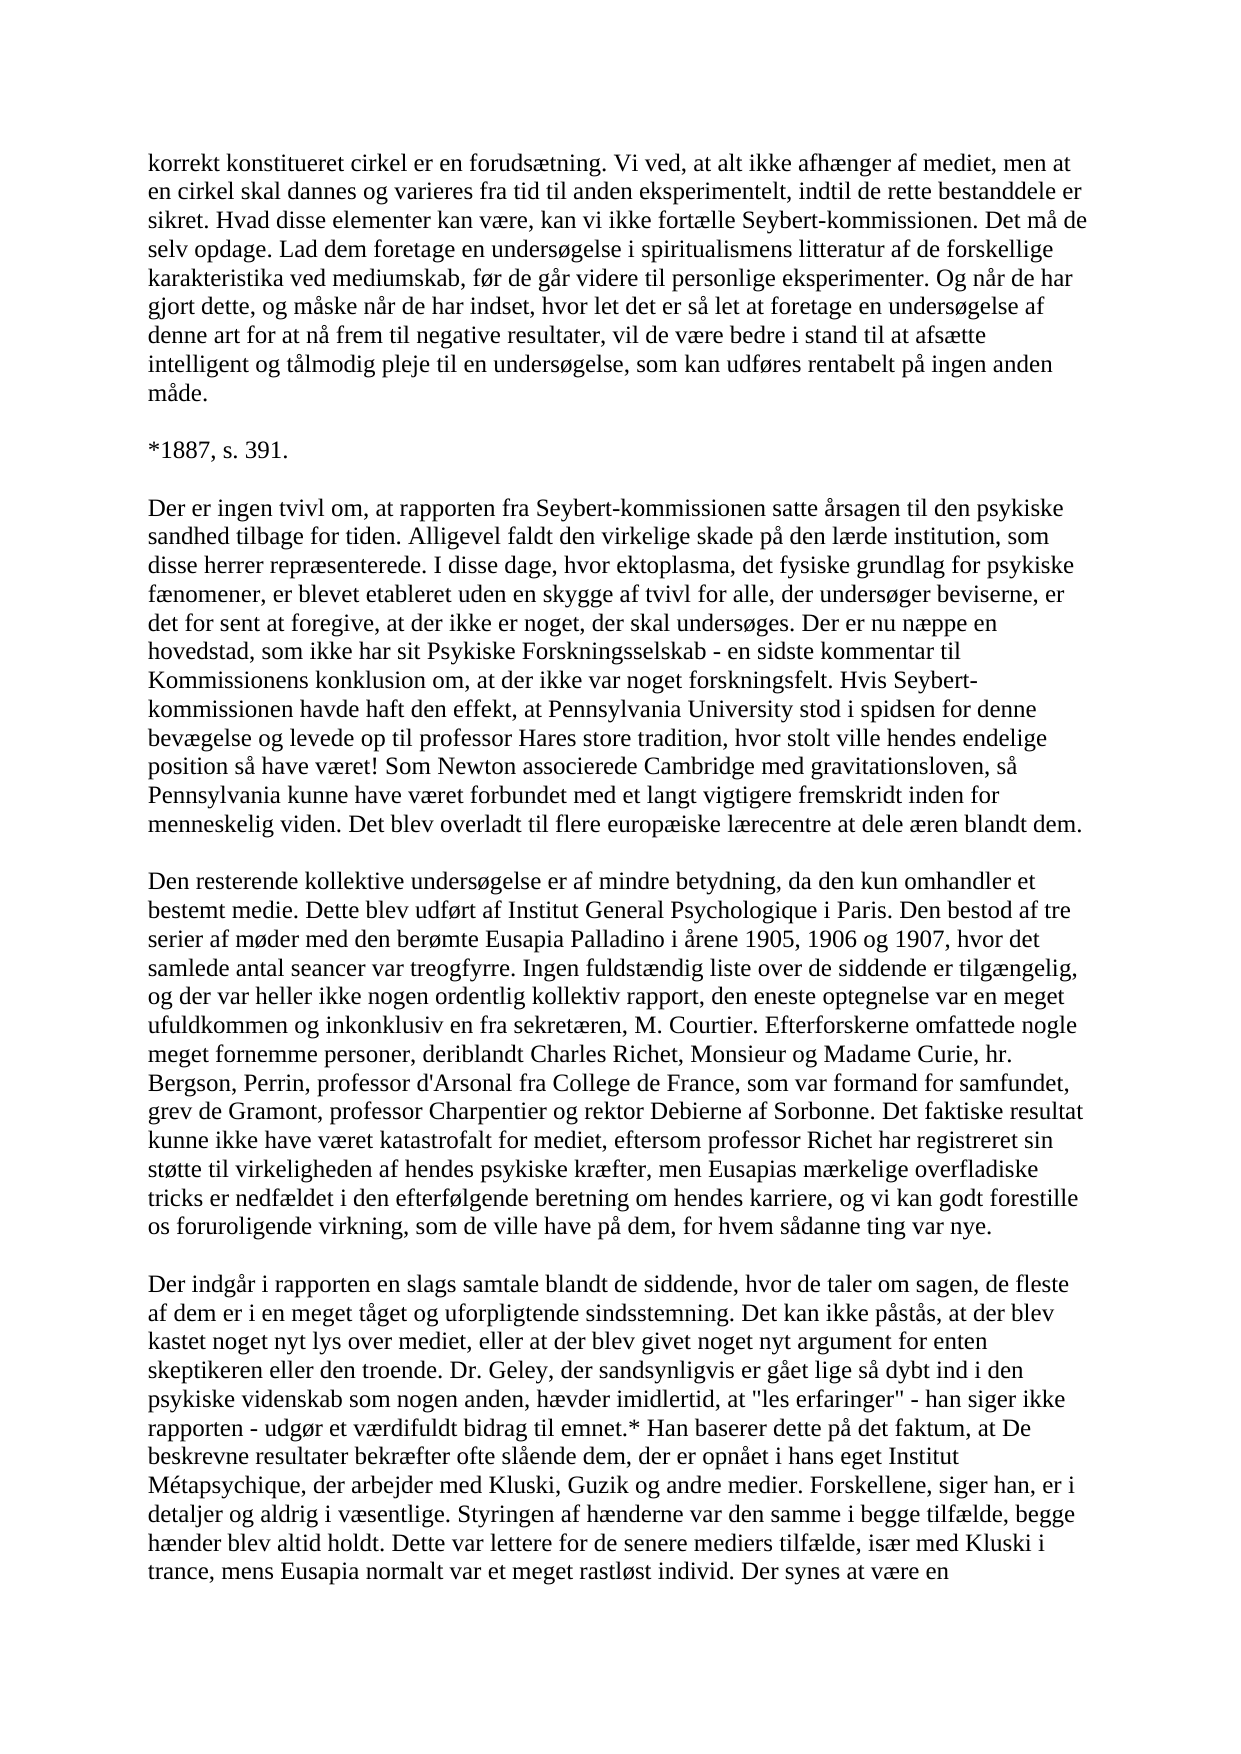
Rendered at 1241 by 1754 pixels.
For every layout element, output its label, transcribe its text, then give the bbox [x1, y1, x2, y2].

text korrekt konstitueret cirkel er en forudsætning. Vi ved, at alt ikke afhænger af mediet, men at en cirkel skal dannes og varieres fra tid til anden eksperimentelt, indtil de rette bestanddele er sikret. Hvad disse elementer kan være, kan vi ikke fortælle Seybert-kommissionen. Det må de selv opdage. Lad dem foretage en undersøgelse i spiritualismens litteratur af de forskellige karakteristika ved mediumskab, før de går videre til personlige eksperimenter. Og når de har gjort dette, og måske når de har indset, hvor let det er så let at foretage en undersøgelse af denne art for at nå frem til negative resultater, vil de være bedre i stand til at afsætte intelligent og tålmodig pleje til en undersøgelse, som kan udføres rentabelt på ingen anden måde. [148, 148, 1093, 406]
text Den resterende kollektive undersøgelse er af mindre betydning, da den kun omhandler et bestemt medie. Dette blev udført af Institut General Psychologique i Paris. Den bestod af tre serier af møder med den berømte Eusapia Palladino i årene 1905, 1906 og 1907, hvor det samlede antal seancer var treogfyrre. Ingen fuldstændig liste over de siddende er tilgængelig, og der var heller ikke nogen ordentlig kollektiv rapport, den eneste optegnelse var en meget ufuldkommen og inkonklusiv en fra sekretæren, M. Courtier. Efterforskerne omfattede nogle meget fornemme personer, deriblandt Charles Richet, Monsieur og Madame Curie, hr. Bergson, Perrin, professor d'Arsonal fra College de France, som var formand for samfundet, grev de Gramont, professor Charpentier og rektor Debierne af Sorbonne. Det faktiske resultat kunne ikke have været katastrofalt for mediet, eftersom professor Richet har registreret sin støtte til virkeligheden af ​​hendes psykiske kræfter, men Eusapias mærkelige overfladiske tricks er nedfældet i den efterfølgende beretning om hendes karriere, og vi kan godt forestille os foruroligende virkning, som de ville have på dem, for hvem sådanne ting var nye. [148, 866, 1093, 1240]
text Der indgår i rapporten en slags samtale blandt de siddende, hvor de taler om sagen, de fleste af dem er i en meget tåget og uforpligtende sindsstemning. Det kan ikke påstås, at der blev kastet noget nyt lys over mediet, eller at der blev givet noget nyt argument for enten skeptikeren eller den troende. Dr. Geley, der sandsynligvis er gået lige så dybt ind i den psykiske videnskab som nogen anden, hævder imidlertid, at "les erfaringer" - han siger ikke rapporten - udgør et værdifuldt bidrag til emnet.* Han baserer dette på det faktum, at De beskrevne resultater bekræfter ofte slående dem, der er opnået i hans eget Institut Métapsychique, der arbejder med Kluski, Guzik og andre medier. Forskellene, siger han, er i detaljer og aldrig i væsentlige. Styringen af ​​hænderne var den samme i begge tilfælde, begge hænder blev altid holdt. Dette var lettere for de senere mediers tilfælde, især med Kluski i trance, mens Eusapia normalt var et meget rastløst individ. Der synes at være en [148, 1269, 1093, 1585]
text *1887, s. 391. [148, 435, 1093, 464]
text Der er ingen tvivl om, at rapporten fra Seybert-kommissionen satte årsagen til den psykiske sandhed tilbage for tiden. Alligevel faldt den virkelige skade på den lærde institution, som disse herrer repræsenterede. I disse dage, hvor ektoplasma, det fysiske grundlag for psykiske fænomener, er blevet etableret uden en skygge af tvivl for alle, der undersøger beviserne, er det for sent at foregive, at der ikke er noget, der skal undersøges. Der er nu næppe en hovedstad, som ikke har sit Psykiske Forskningsselskab - en sidste kommentar til Kommissionens konklusion om, at der ikke var noget forskningsfelt. Hvis Seybert-kommissionen havde haft den effekt, at Pennsylvania University stod i spidsen for denne bevægelse og levede op til professor Hares store tradition, hvor stolt ville hendes endelige position så have været! Som Newton associerede Cambridge med gravitationsloven, så Pennsylvania kunne have været forbundet med et langt vigtigere fremskridt inden for menneskelig viden. Det blev overladt til flere europæiske lærecentre at dele æren blandt dem. [148, 493, 1093, 838]
